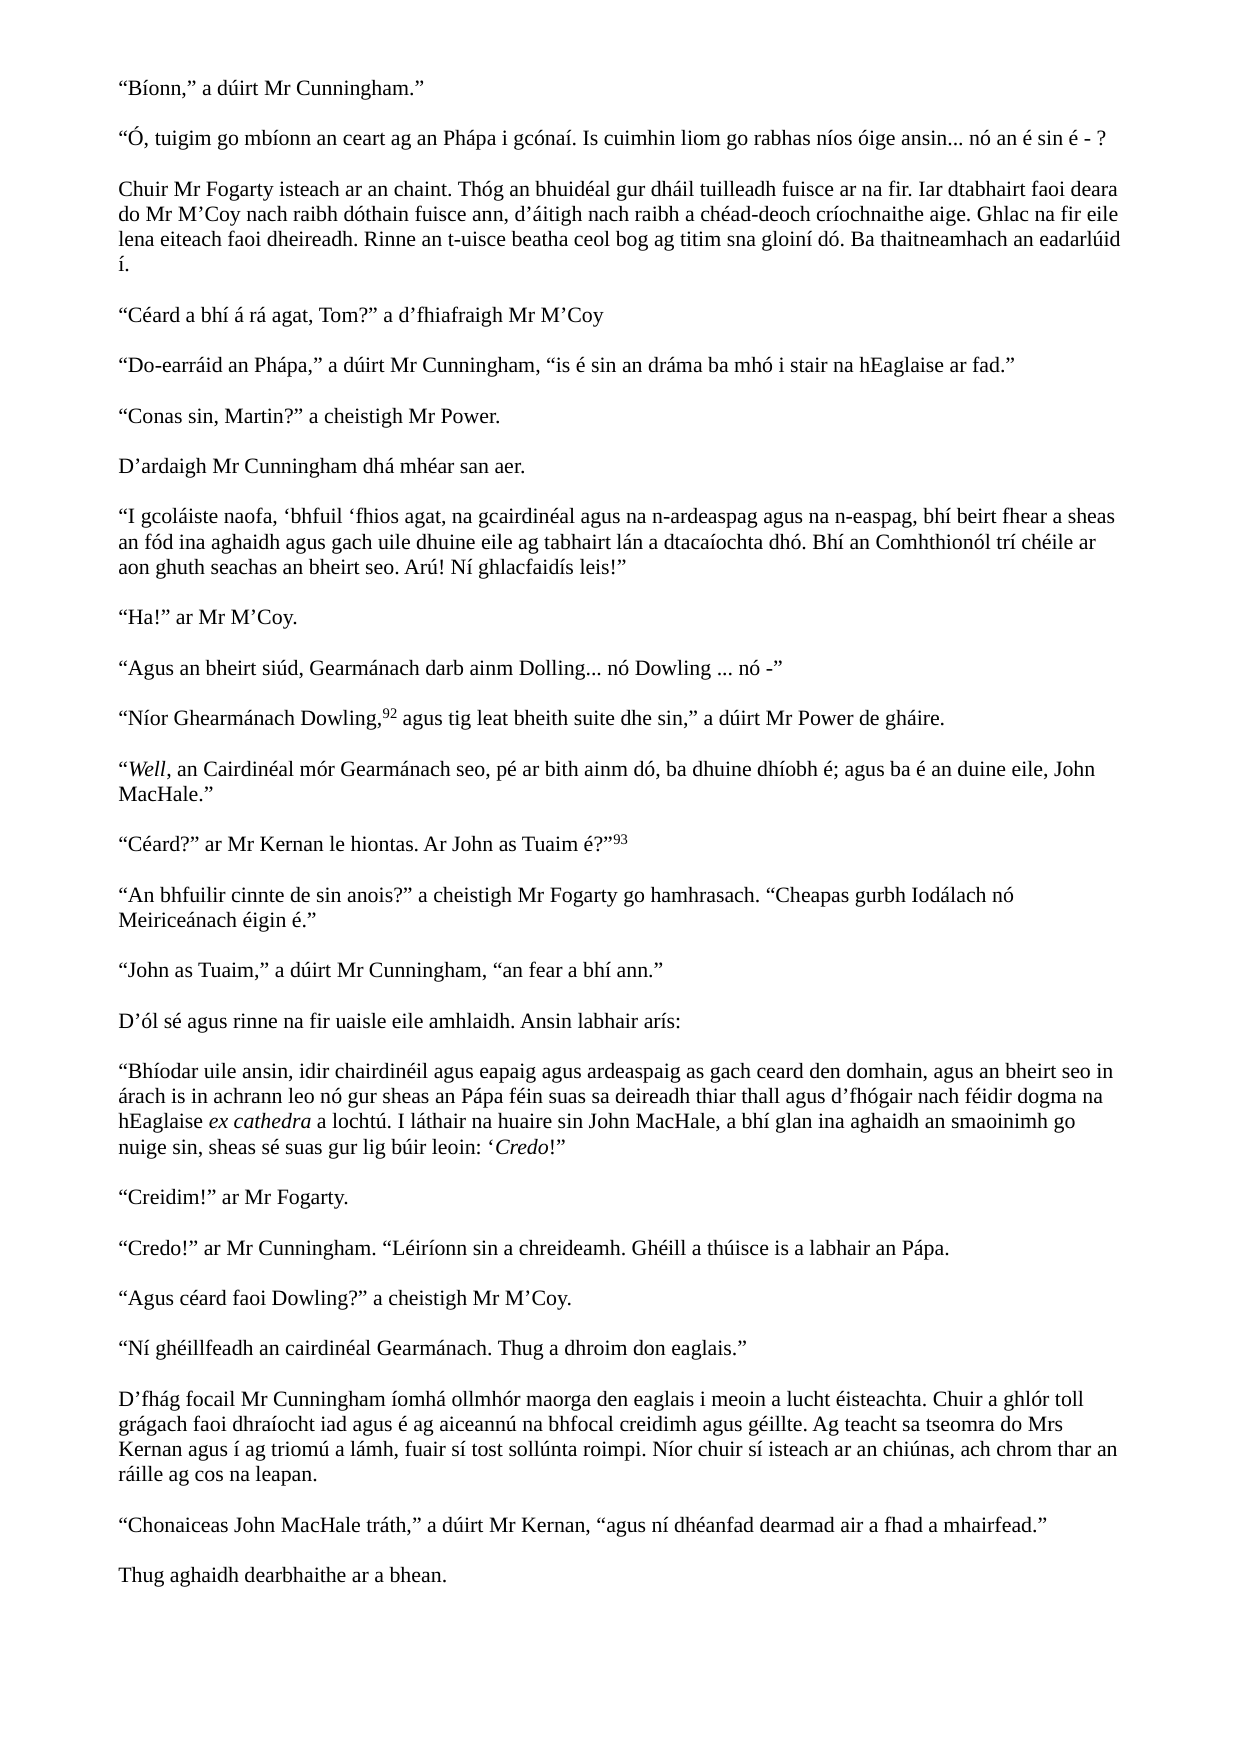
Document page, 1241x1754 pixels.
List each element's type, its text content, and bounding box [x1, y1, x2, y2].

text “Céard a bhí á rá agat, Tom?” a d’fhiafraigh Mr M’Coy [118, 302, 1122, 327]
text D’ól sé agus rinne na fir uaisle eile amhlaidh. Ansin labhair arís: [118, 1008, 1122, 1033]
text “Credo!” ar Mr Cunningham. “Léiríonn sin a chreideamh. Ghéill a thúisce is a labhair an Pápa. [118, 1234, 1122, 1260]
text “Céard?” ar Mr Kernan le hiontas. Ar John as Tuaim é?” [118, 831, 1122, 856]
text “An bhfuilir cinnte de sin anois?” a cheistigh Mr Fogarty go hamhrasach. “Cheapas gurbh Iodálach nó Meiriceánach éigin é.” [118, 882, 1122, 932]
text “Níor Ghearmánach Dowling, agus tig leat bheith suite dhe sin,” a dúirt Mr Power de gháire. [118, 705, 1122, 730]
text “Do-earráid an Phápa,” a dúirt Mr Cunningham, “is é sin an dráma ba mhó i stair na hEaglaise ar fad.” [118, 352, 1122, 377]
text “Ní ghéillfeadh an cairdinéal Gearmánach. Thug a dhroim don eaglais.” [118, 1335, 1122, 1361]
text “Conas sin, Martin?” a cheistigh Mr Power. [118, 403, 1122, 428]
text D’ardaigh Mr Cunningham dhá mhéar san aer. [118, 453, 1122, 478]
text “Agus an bheirt siúd, Gearmánach darb ainm Dolling... nó Dowling ... nó -” [118, 655, 1122, 680]
text Thug aghaidh dearbhaithe ar a bhean. [118, 1562, 1122, 1587]
text “John as Tuaim,” a dúirt Mr Cunningham, “an fear a bhí ann.” [118, 957, 1122, 982]
text “Ó, tuigim go mbíonn an ceart ag an Phápa i gcónaí. Is cuimhin liom go rabhas níos óige ansin... nó an é sin é - ? [118, 125, 1122, 151]
text “Bíonn,” a dúirt Mr Cunningham.” [118, 75, 1122, 100]
text “Creidim!” ar Mr Fogarty. [118, 1184, 1122, 1209]
text Chuir Mr Fogarty isteach ar an chaint. Thóg an bhuidéal gur dháil tuilleadh fuisce ar na fir. Iar dtabhairt faoi deara do Mr M’Coy nach raibh dóthain fuisce ann, d’áitigh nach raibh a chéad-deoch críochnaithe aige. Ghlac na fir eile lena eiteach faoi dheireadh. Rinne an t-uisce beatha ceol bog ag titim sna gloiní dó. Ba thaitneamhach an eadarlúid í. [118, 176, 1122, 277]
text “Ha!” ar Mr M’Coy. [118, 604, 1122, 629]
text “Well, an Cairdinéal mór Gearmánach seo, pé ar bith ainm dó, ba dhuine dhíobh é; agus ba é an duine eile, John MacHale.” [118, 756, 1122, 806]
text “Bhíodar uile ansin, idir chairdinéil agus eapaig agus ardeaspaig as gach ceard den domhain, agus an bheirt seo in árach is in achrann leo nó gur sheas an Pápa féin suas sa deireadh thiar thall agus d’fhógair nach féidir dogma na hEaglaise ex cathedra a lochtú. I láthair na huaire sin John MacHale, a bhí glan ina aghaidh an smaoinimh go nuige sin, sheas sé suas gur lig búir leoin: ‘Credo!” [118, 1058, 1122, 1159]
text “Chonaiceas John MacHale tráth,” a dúirt Mr Kernan, “agus ní dhéanfad dearmad air a fhad a mhairfead.” [118, 1512, 1122, 1537]
text “I gcoláiste naofa, ‘bhfuil ‘fhios agat, na gcairdinéal agus na n-ardeaspag agus na n-easpag, bhí beirt fhear a sheas an fód ina aghaidh agus gach uile dhuine eile ag tabhairt lán a dtacaíochta dhó. Bhí an Comhthionól trí chéile ar aon ghuth seachas an bheirt seo. Arú! Ní ghlacfaidís leis!” [118, 503, 1122, 579]
text “Agus céard faoi Dowling?” a cheistigh Mr M’Coy. [118, 1285, 1122, 1310]
text D’fhág focail Mr Cunningham íomhá ollmhór maorga den eaglais i meoin a lucht éisteachta. Chuir a ghlór toll grágach faoi dhraíocht iad agus é ag aiceannú na bhfocal creidimh agus géillte. Ag teacht sa tseomra do Mrs Kernan agus í ag triomú a lámh, fuair sí tost sollúnta roimpi. Níor chuir sí isteach ar an chiúnas, ach chrom thar an ráille ag cos na leapan. [118, 1386, 1122, 1487]
